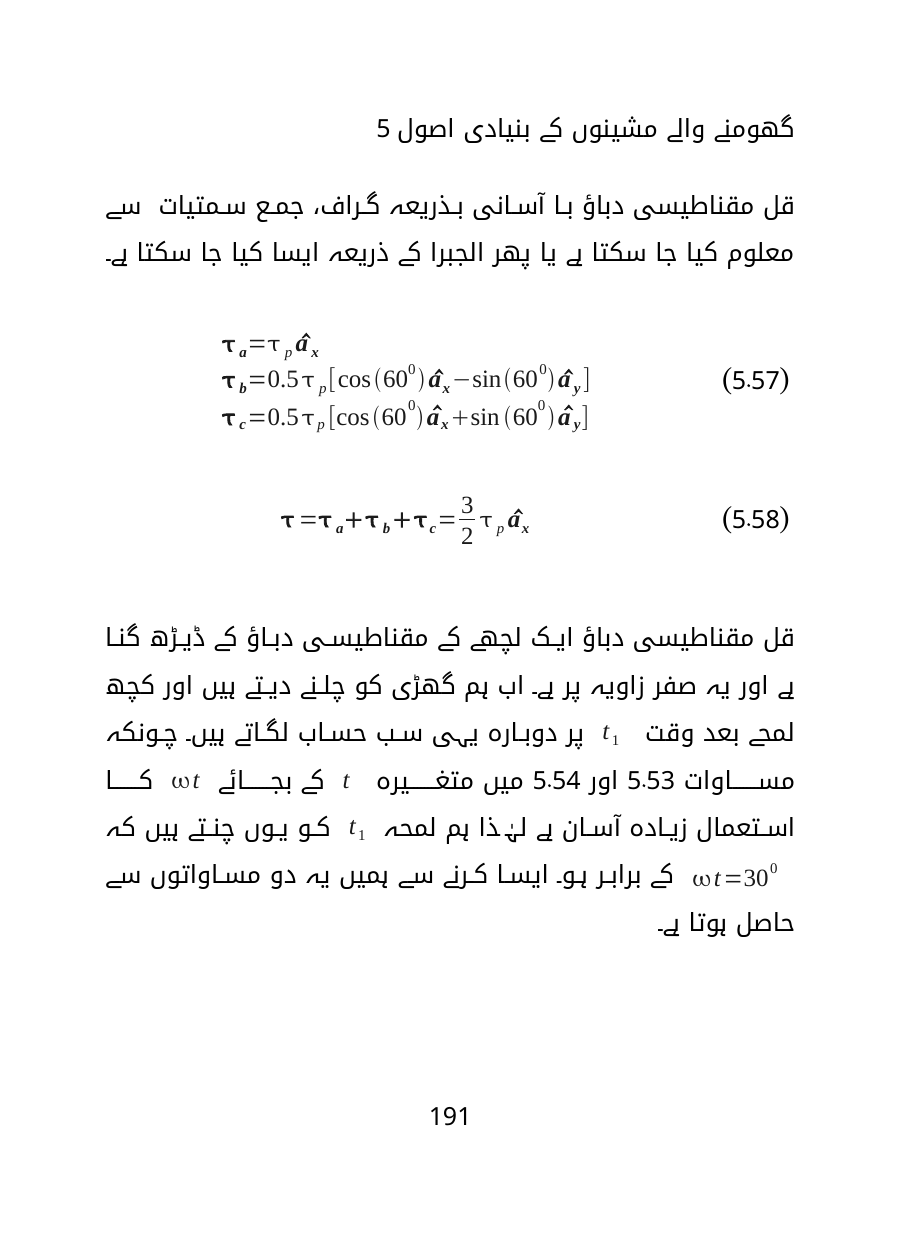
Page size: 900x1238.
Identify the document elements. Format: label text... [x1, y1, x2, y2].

text قل مقناطیسی دباؤ با آسانی بذریعہ گراف، جمع سمتیات سے معلوم کیا جا سکتا ہے یا پھر الجبرا کے ذریعہ ایسا کیا جا سکتا ہے۔ [105, 182, 795, 277]
table_header [105, 324, 699, 451]
text قل مقناطیسی دباؤ ایک لچھے کے مقناطیسی دباؤ کے ڈیڑھ گنا ہے اور یہ صفر زاویہ پر ہے۔ اب ہم گھڑی کو چلنے دیتے ہیں اور کچھ لمحے بعد وقت پر دوبارہ یہی سب حساب لگاتے ہیں۔ چونکہ مساوات 5.53 اور 5.54 میں متغیرہ کے بجائےکا استعمال زیادہ آسان ہے لہٰذا ہم لمحہکو یوں چنتے ہیں کہ کے برابر ہو۔ ایسا کرنے سے ہمیں یہ دو مساواتوں سے حاصل ہوتا ہے۔ [105, 615, 795, 947]
table_header (5.58) [697, 485, 795, 568]
table_header (5.57) [699, 324, 795, 451]
table_header [105, 485, 697, 568]
